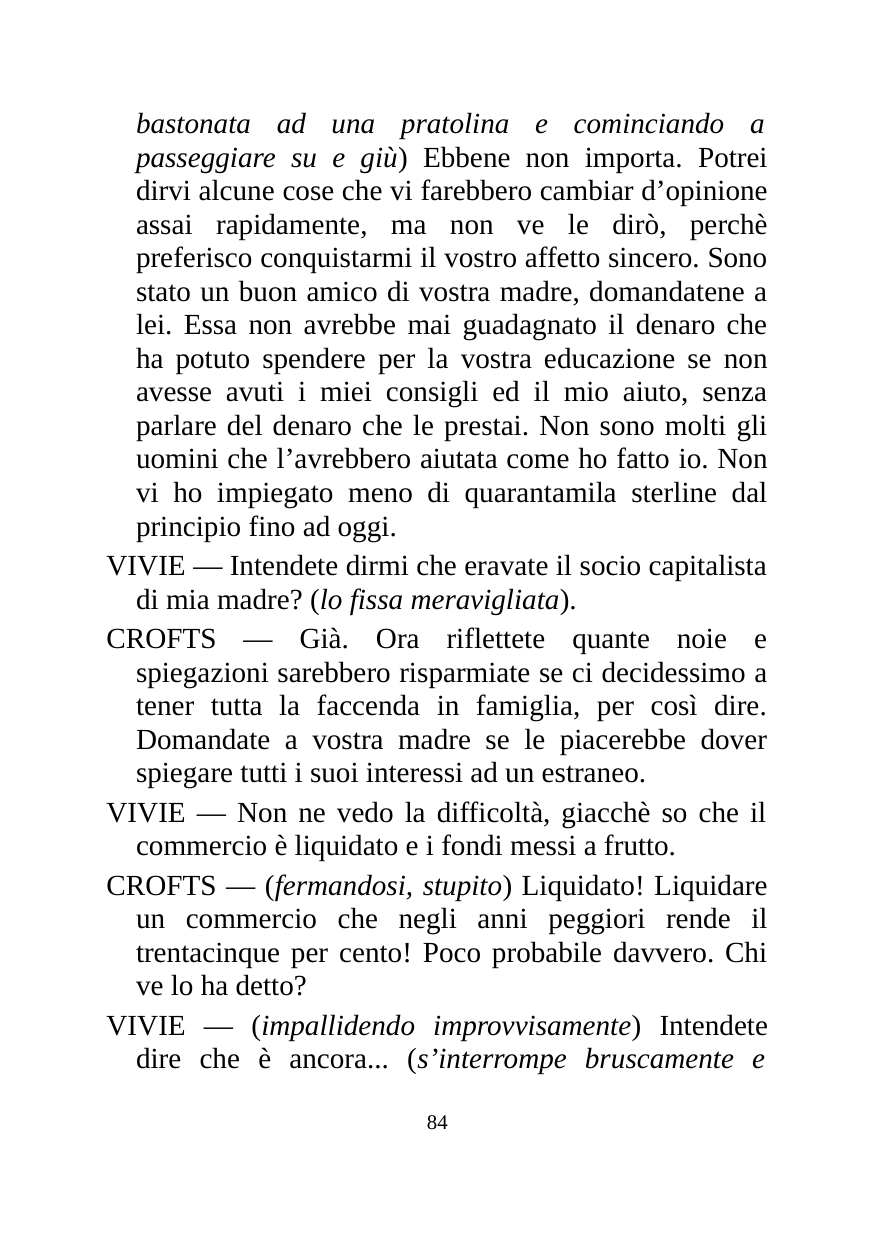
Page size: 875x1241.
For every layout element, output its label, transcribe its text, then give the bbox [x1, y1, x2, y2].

text VIVIE — Intendete dirmi che eravate il socio capitalista di mia madre? (lo fissa meravigliata). [106, 548, 768, 615]
text CROFTS — Già. Ora riflettete quante noie e spiegazioni sarebbero risparmiate se ci decidessimo a tener tutta la faccenda in famiglia, per così dire. Domandate a vostra madre se le piacerebbe dover spiegare tutti i suoi interessi ad un estraneo. [106, 621, 768, 789]
text CROFTS — (fermandosi, stupito) Liquidato! Liquidare un commercio che negli anni peggiori rende il trentacinque per cento! Poco probabile davvero. Chi ve lo ha detto? [106, 868, 768, 1002]
text VIVIE — Non ne vedo la difficoltà, giacchè so che il commercio è liquidato e i fondi messi a frutto. [106, 795, 768, 862]
text bastonata ad una pratolina e cominciando a passeggiare su e giù) Ebbene non importa. Potrei dirvi alcune cose che vi farebbero cambiar d’opinione assai rapidamente, ma non ve le dirò, perchè preferisco conquistarmi il vostro affetto sincero. Sono stato un buon amico di vostra madre, domandatene a lei. Essa non avrebbe mai guadagnato il denaro che ha potuto spendere per la vostra educazione se non avesse avuti i miei consigli ed il mio aiuto, senza parlare del denaro che le prestai. Non sono molti gli uomini che l’avrebbero aiutata come ho fatto io. Non vi ho impiegato meno di quarantamila sterline dal principio fino ad oggi. [106, 106, 768, 542]
text VIVIE — (impallidendo improvvisamente) Intendete dire che è ancora... (s’interrompe bruscamente e [106, 1008, 768, 1075]
